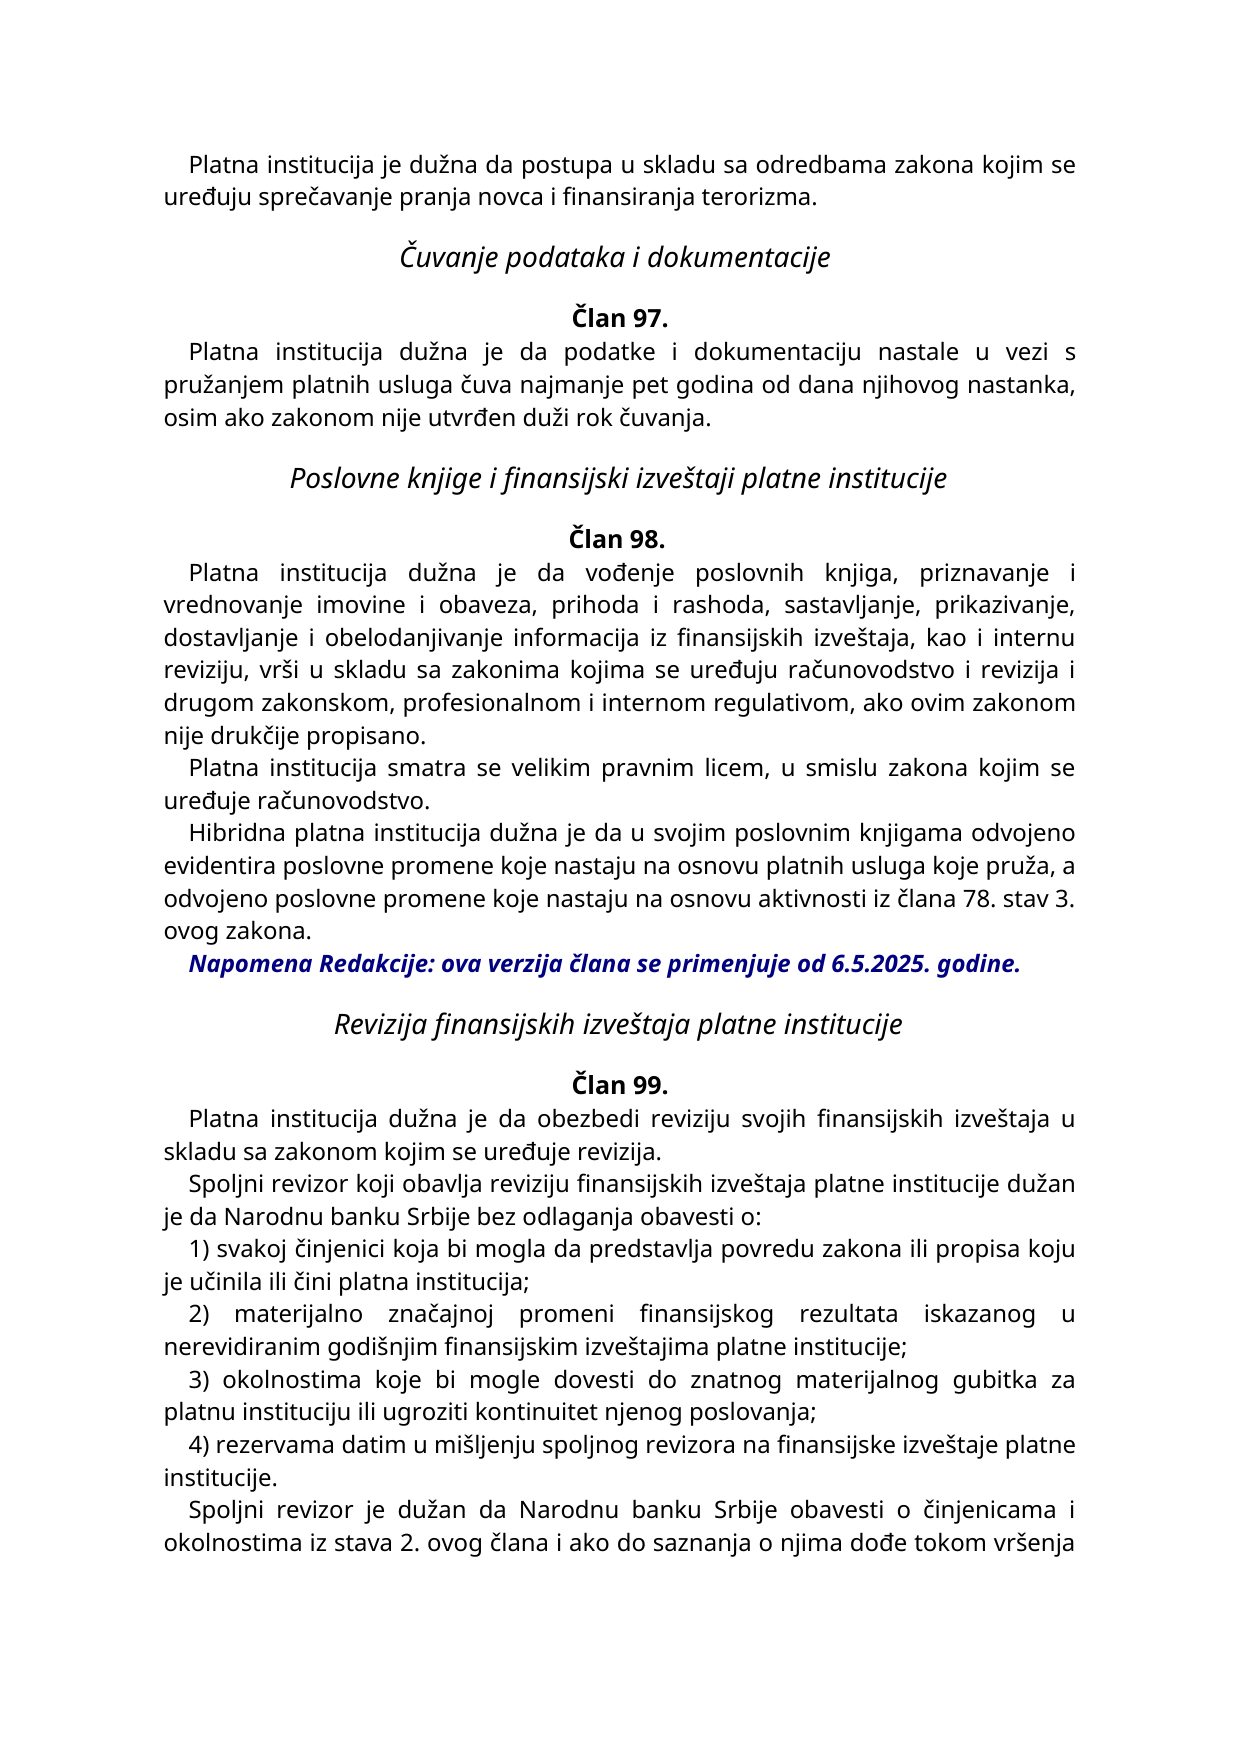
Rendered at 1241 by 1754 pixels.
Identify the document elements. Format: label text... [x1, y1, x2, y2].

text Član 99. [148, 1068, 1093, 1102]
text Član 97. [148, 301, 1093, 335]
text Platna institucija je dužna da postupa u skladu sa odredbama zakona kojim se uređuju sprečavanje pranja novca i finansiranja terorizma. [163, 148, 1077, 213]
text 4) rezervama datim u mišljenju spoljnog revizora na finansijske izveštaje platne institucije. [163, 1428, 1077, 1493]
text 1) svakoj činjenici koja bi mogla da predstavlja povredu zakona ili propisa koju je učinila ili čini platna institucija; [163, 1232, 1077, 1297]
text Čuvanje podataka i dokumentacije [148, 238, 1093, 276]
text Platna institucija smatra se velikim pravnim licem, u smislu zakona kojim se uređuje računovodstvo. [163, 751, 1077, 816]
text 3) okolnostima koje bi mogle dovesti do znatnog materijalnog gubitka za platnu instituciju ili ugroziti kontinuitet njenog poslovanja; [163, 1362, 1077, 1428]
text Hibridna platna institucija dužna je da u svojim poslovnim knjigama odvojeno evidentira poslovne promene koje nastaju na osnovu platnih usluga koje pruža, a odvojeno poslovne promene koje nastaju na osnovu aktivnosti iz člana 78. stav 3. ovog zakona. [163, 816, 1077, 947]
text 2) materijalno značajnoj promeni finansijskog rezultata iskazanog u nerevidiranim godišnjim finansijskim izveštajima platne institucije; [163, 1297, 1077, 1362]
text Spoljni revizor je dužan da Narodnu banku Srbije obavesti o činjenicama i okolnostima iz stava 2. ovog člana i ako do saznanja o njima dođe tokom vršenja [163, 1493, 1077, 1558]
text Poslovne knjige i finansijski izveštaji platne institucije [148, 458, 1093, 496]
text Spoljni revizor koji obavlja reviziju finansijskih izveštaja platne institucije dužan je da Narodnu banku Srbije bez odlaganja obavesti o: [163, 1167, 1077, 1232]
text Platna institucija dužna je da vođenje poslovnih knjiga, priznavanje i vrednovanje imovine i obaveza, prihoda i rashoda, sastavljanje, prikazivanje, dostavljanje i obelodanjivanje informacija iz finansijskih izveštaja, kao i internu reviziju, vrši u skladu sa zakonima kojima se uređuju računovodstvo i revizija i drugom zakonskom, profesionalnom i internom regulativom, ako ovim zakonom nije drukčije propisano. [163, 555, 1077, 751]
text Član 98. ﻿ [148, 521, 1093, 555]
text Napomena Redakcije: ova verzija člana se primenjuje od 6.5.2025. godine. [163, 947, 1077, 979]
text Platna institucija dužna je da podatke i dokumentaciju nastale u vezi s pružanjem platnih usluga čuva najmanje pet godina od dana njihovog nastanka, osim ako zakonom nije utvrđen duži rok čuvanja. [163, 335, 1077, 433]
text Platna institucija dužna je da obezbedi reviziju svojih finansijskih izveštaja u skladu sa zakonom kojim se uređuje revizija. [163, 1102, 1077, 1167]
text Revizija finansijskih izveštaja platne institucije [148, 1004, 1093, 1043]
